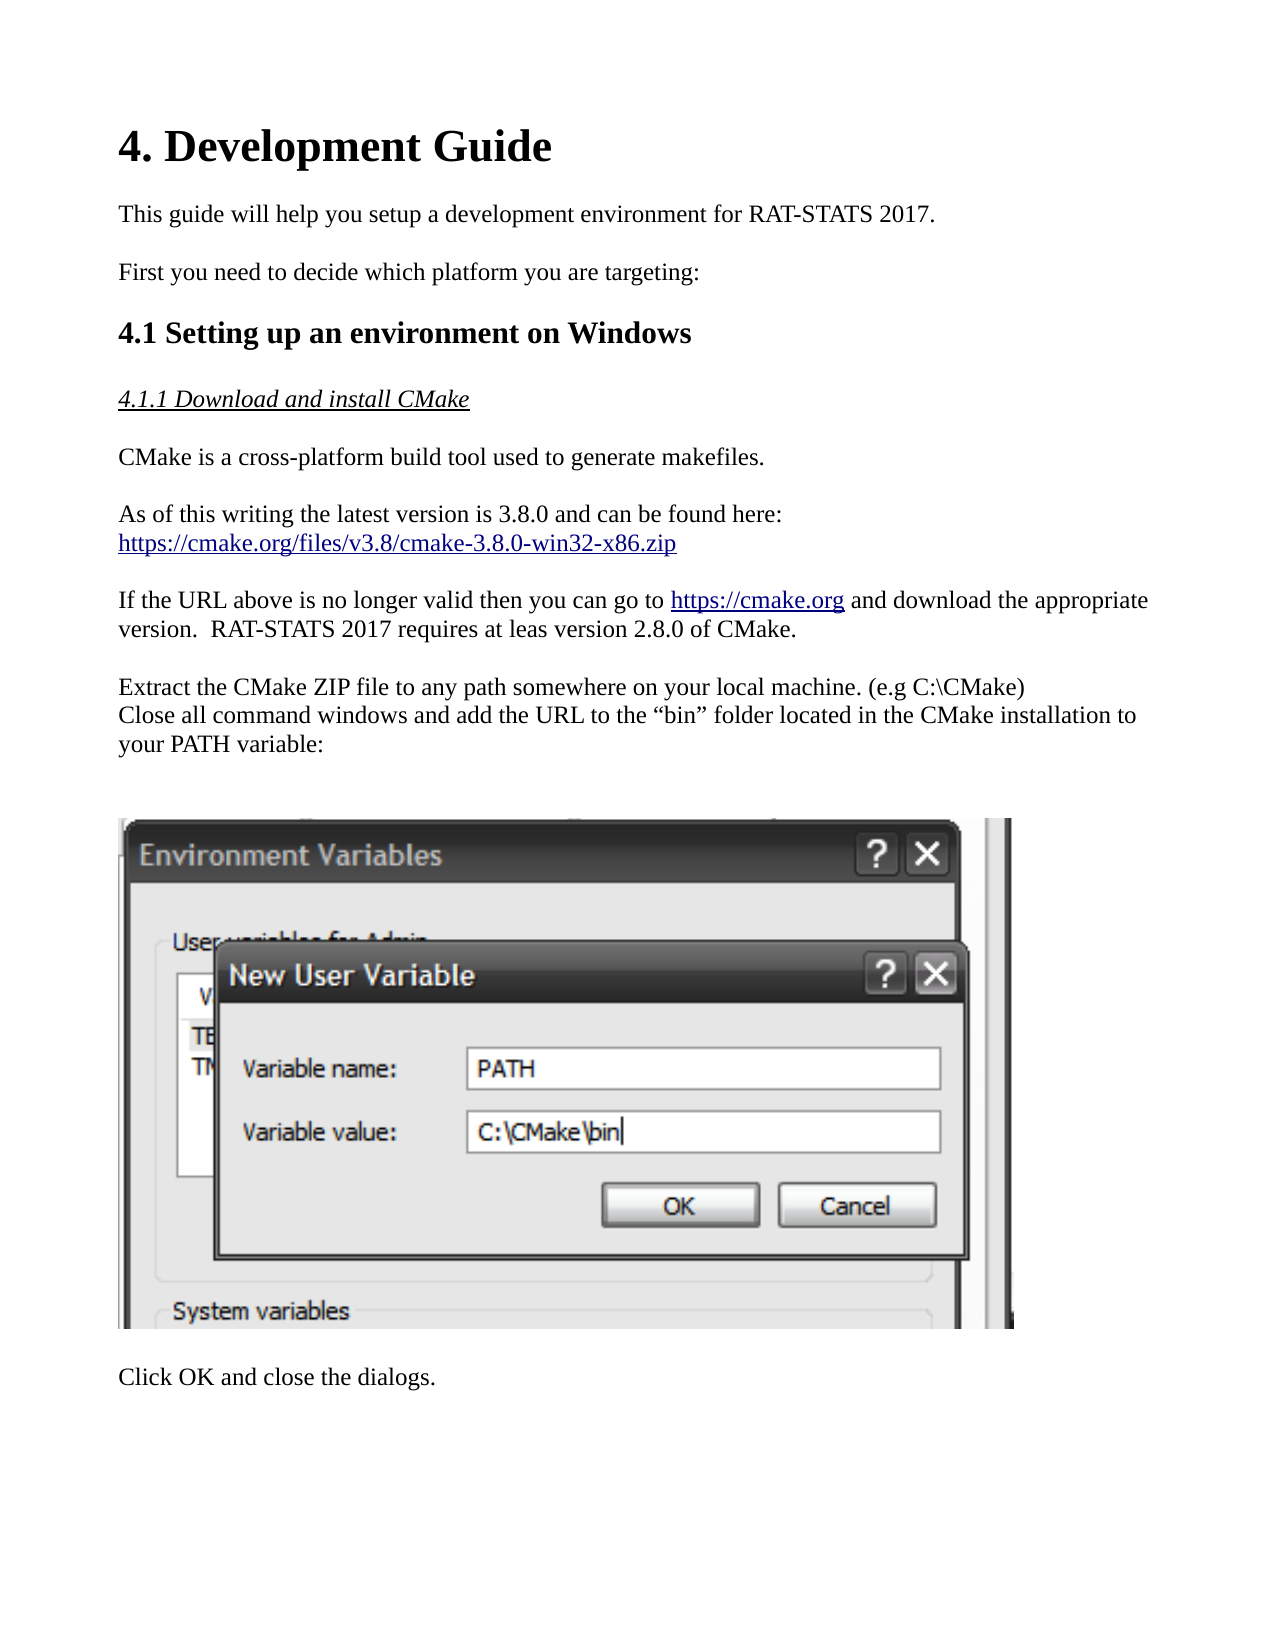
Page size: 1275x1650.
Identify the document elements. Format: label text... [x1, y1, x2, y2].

text As of this writing the latest version is 3.8.0 and can be found here: [118, 499, 1157, 528]
text 4.1 Setting up an environment on Windows [118, 314, 1157, 351]
text CMake is a cross-platform build tool used to generate makefiles. [118, 442, 1157, 470]
text https://cmake.org/files/v3.8/cmake-3.8.0-win32-x86.zip [118, 528, 1157, 557]
text First you need to decide which platform you are targeting: [118, 257, 1157, 286]
text Extract the CMake ZIP file to any path somewhere on your local machine. (e.g C:\CMake) [118, 672, 1157, 700]
text Close all command windows and add the URL to the “bin” folder located in the CMake installation to your PATH variable: [118, 700, 1157, 758]
text If the URL above is no longer valid then you can go to https://cmake.org and download the appropriate version. RAT-STATS 2017 requires at leas version 2.8.0 of CMake. [118, 585, 1157, 643]
text 4.1.1 Download and install CMake [118, 384, 1157, 413]
text 4. Development Guide [118, 118, 1157, 171]
text Click OK and close the dialogs. [118, 1362, 1157, 1390]
picture [118, 818, 1014, 1329]
text This guide will help you setup a development environment for RAT-STATS 2017. [118, 199, 1157, 228]
